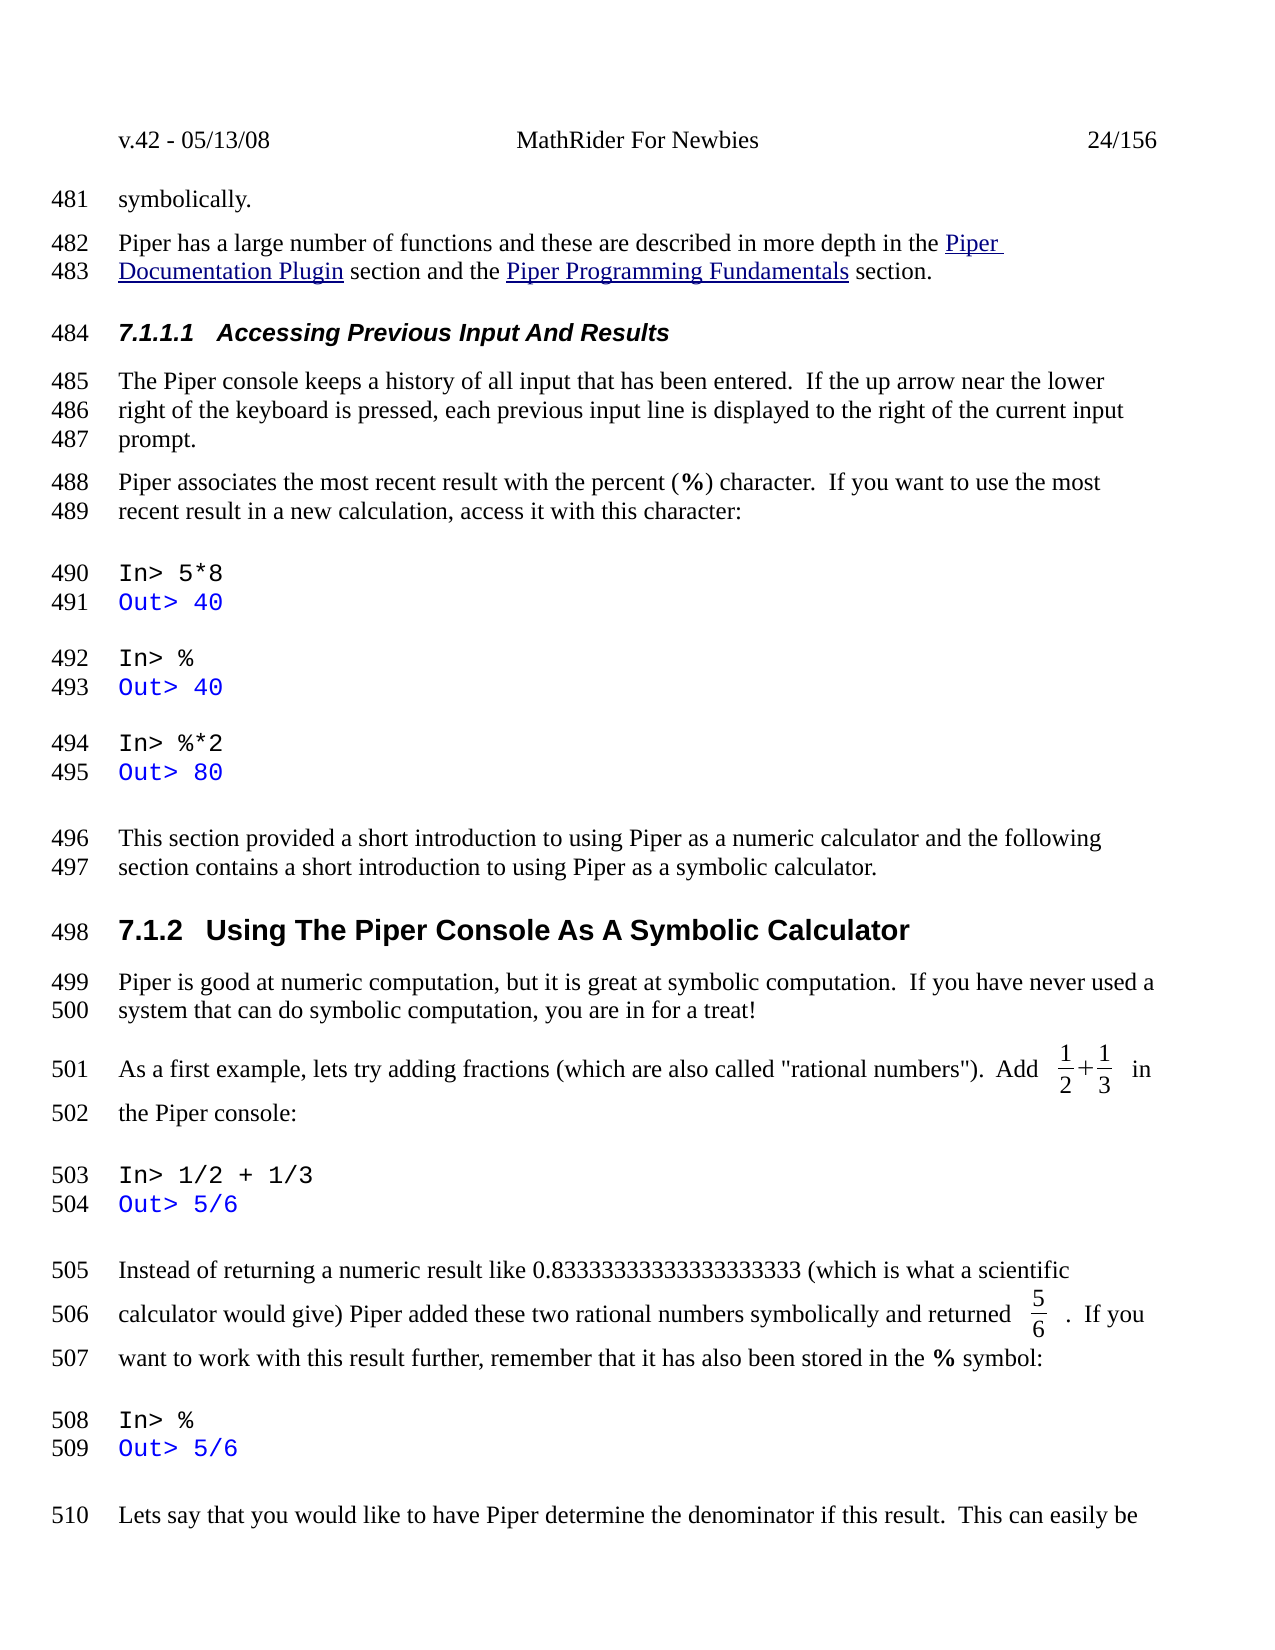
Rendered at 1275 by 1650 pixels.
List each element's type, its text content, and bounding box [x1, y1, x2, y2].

text This section provided a short introduction to using Piper as a numeric calculator and the following section contains a short introduction to using Piper as a symbolic calculator. [118, 823, 1157, 881]
text In> %*2 [118, 731, 1157, 759]
text Out> 80 [118, 759, 1157, 787]
text Out> 40 [118, 674, 1157, 702]
subtitle Accessing Previous Input And Results [118, 318, 1157, 346]
text Piper associates the most recent result with the percent (%) character. If you want to use the most recent result in a new calculation, access it with this character: [118, 467, 1157, 525]
text In> 1/2 + 1/3 [118, 1163, 1157, 1191]
text Piper is good at numeric computation, but it is great at symbolic computation. If you have never used a system that can do symbolic computation, you are in for a treat! [118, 967, 1157, 1024]
text Out> 40 [118, 589, 1157, 617]
text The Piper console keeps a history of all input that has been entered. If the up arrow near the lower right of the keyboard is pressed, each previous input line is displayed to the right of the current input prompt. [118, 366, 1157, 452]
text Out> 5/6 [118, 1436, 1157, 1464]
text In> 5*8 [118, 561, 1157, 589]
text symbolically. [118, 184, 1157, 213]
text Piper has a large number of functions and these are described in more depth in the Piper Documentation Plugin section and the Piper Programming Fundamentals section. [118, 228, 1157, 285]
text Lets say that you would like to have Piper determine the denominator if this result. This can easily be [118, 1500, 1157, 1529]
text Out> 5/6 [118, 1191, 1157, 1219]
text In> % [118, 1407, 1157, 1436]
text As a first example, lets try adding fractions (which are also called "rational numbers"). Addin the Piper console: [118, 1039, 1157, 1127]
subtitle Using The Piper Console As A Symbolic Calculator [118, 913, 1157, 947]
text In> % [118, 646, 1157, 674]
text Instead of returning a numeric result like 0.83333333333333333333 (which is what a scientific calculator would give) Piper added these two rational numbers symbolically and returned. If you want to work with this result further, remember that it has also been stored in the % symbol: [118, 1255, 1157, 1372]
